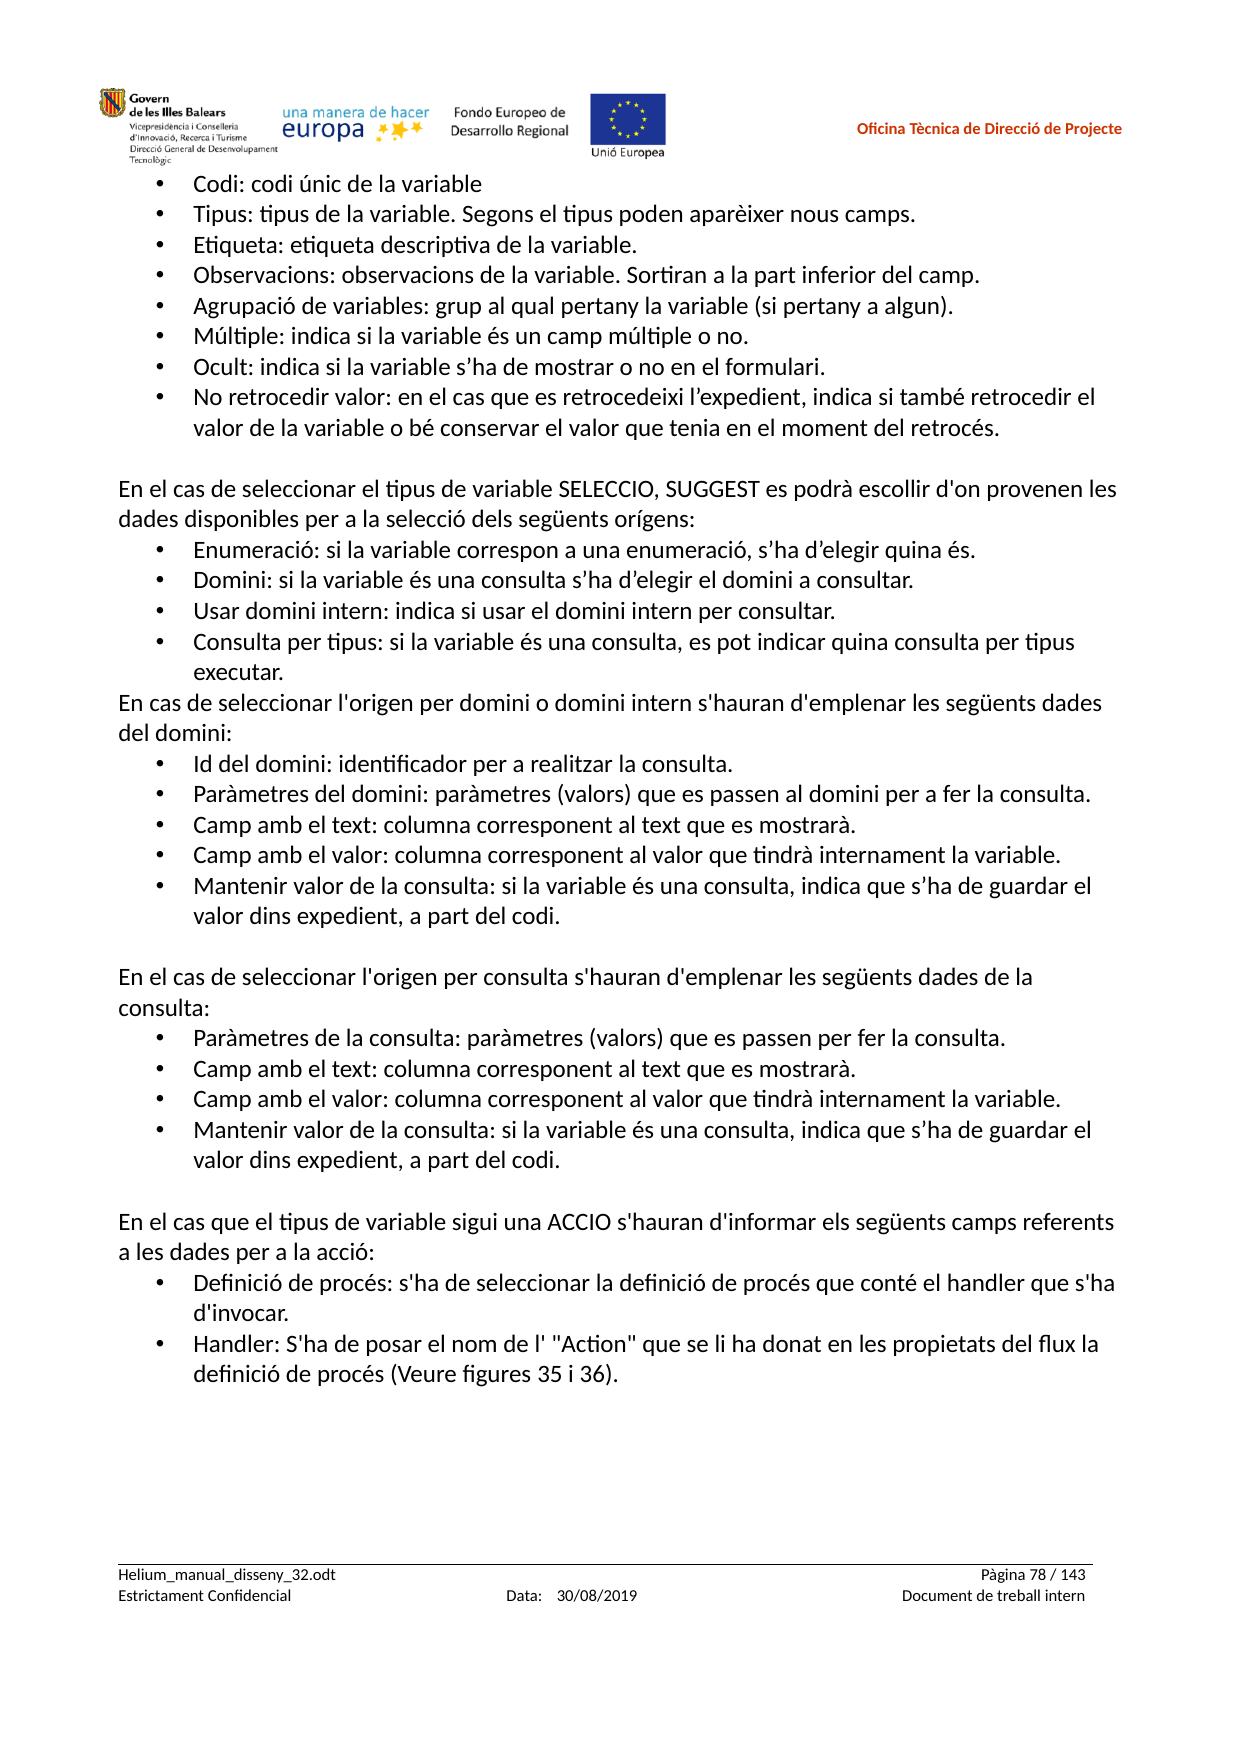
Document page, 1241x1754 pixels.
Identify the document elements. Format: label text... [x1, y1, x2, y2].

list No retrocedir valor: en el cas que es retrocedeixi l’expedient, indica si també retrocedir el valor de la variable o bé conservar el valor que tenia en el moment del retrocés. [156, 382, 1122, 443]
picture [99, 87, 668, 166]
list Paràmetres del domini: paràmetres (valors) que es passen al domini per a fer la consulta. [156, 778, 1122, 809]
list Camp amb el text: columna corresponent al text que es mostrarà. [156, 1053, 1122, 1083]
text En el cas que el tipus de variable sigui una ACCIO s'hauran d'informar els següents camps referents a les dades per a la acció: [118, 1206, 1122, 1267]
list Camp amb el valor: columna corresponent al valor que tindrà internament la variable. [156, 839, 1122, 870]
list Usar domini intern: indica si usar el domini intern per consultar. [156, 595, 1122, 626]
list Enumeració: si la variable correspon a una enumeració, s’ha d’elegir quina és. [156, 534, 1122, 565]
list Codi: codi únic de la variable [156, 168, 1122, 198]
list Mantenir valor de la consulta: si la variable és una consulta, indica que s’ha de guardar el valor dins expedient, a part del codi. [156, 870, 1122, 931]
list Agrupació de variables: grup al qual pertany la variable (si pertany a algun). [156, 290, 1122, 321]
list Camp amb el valor: columna corresponent al valor que tindrà internament la variable. [156, 1083, 1122, 1114]
list Tipus: tipus de la variable. Segons el tipus poden aparèixer nous camps. [156, 198, 1122, 229]
list Ocult: indica si la variable s’ha de mostrar o no en el formulari. [156, 351, 1122, 382]
list Etiqueta: etiqueta descriptiva de la variable. [156, 229, 1122, 259]
list Handler: S'ha de posar el nom de l' "Action" que se li ha donat en les propietats del flux la definició de procés (Veure figures 35 i 36). [156, 1328, 1122, 1389]
list Observacions: observacions de la variable. Sortiran a la part inferior del camp. [156, 259, 1122, 290]
text En el cas de seleccionar l'origen per consulta s'hauran d'emplenar les següents dades de la consulta: [118, 961, 1122, 1022]
text En el cas de seleccionar el tipus de variable SELECCIO, SUGGEST es podrà escollir d'on provenen les dades disponibles per a la selecció dels següents orígens: [118, 473, 1122, 534]
list Mantenir valor de la consulta: si la variable és una consulta, indica que s’ha de guardar el valor dins expedient, a part del codi. [156, 1114, 1122, 1175]
list Paràmetres de la consulta: paràmetres (valors) que es passen per fer la consulta. [156, 1022, 1122, 1053]
text En cas de seleccionar l'origen per domini o domini intern s'hauran d'emplenar les següents dades del domini: [118, 687, 1122, 748]
list Domini: si la variable és una consulta s’ha d’elegir el domini a consultar. [156, 565, 1122, 595]
list Múltiple: indica si la variable és un camp múltiple o no. [156, 321, 1122, 351]
list Consulta per tipus: si la variable és una consulta, es pot indicar quina consulta per tipus executar. [156, 626, 1122, 687]
list Camp amb el text: columna corresponent al text que es mostrarà. [156, 809, 1122, 839]
list Definició de procés: s'ha de seleccionar la definició de procés que conté el handler que s'ha d'invocar. [156, 1267, 1122, 1328]
list Id del domini: identificador per a realitzar la consulta. [156, 748, 1122, 778]
